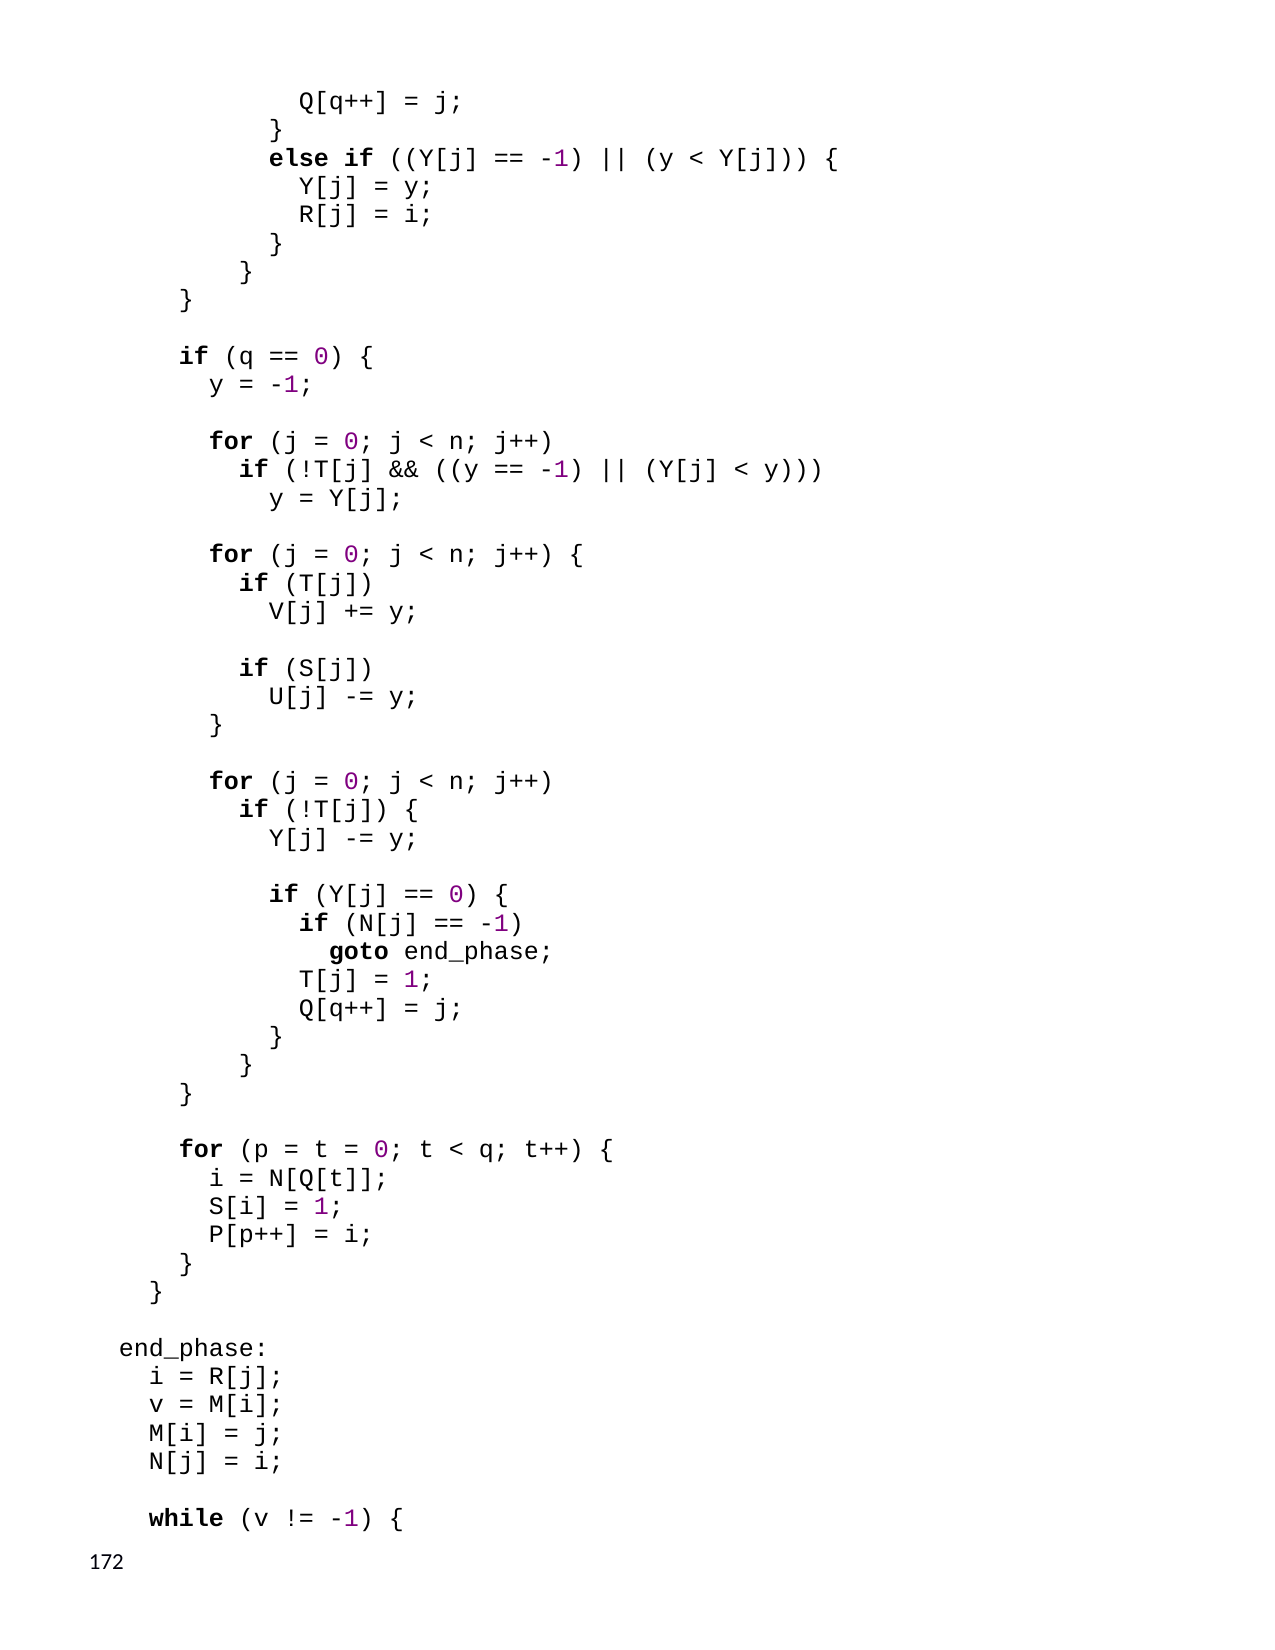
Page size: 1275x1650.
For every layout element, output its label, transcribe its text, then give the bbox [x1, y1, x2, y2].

text } [89, 117, 1186, 145]
text if (S[j]) [89, 655, 1186, 684]
text else if ((Y[j] == -1) || (y < Y[j])) { [89, 145, 1186, 174]
text for (p = t = 0; t < q; t++) { [89, 1137, 1186, 1165]
text } [89, 1052, 1186, 1080]
text i = R[j]; [89, 1364, 1186, 1392]
text V[j] += y; [89, 599, 1186, 627]
text } [89, 1279, 1186, 1307]
text while (v != -1) { [89, 1505, 1186, 1534]
text } [89, 287, 1186, 315]
text } [89, 1250, 1186, 1279]
text y = Y[j]; [89, 485, 1186, 514]
text T[j] = 1; [89, 967, 1186, 995]
text P[p++] = i; [89, 1222, 1186, 1250]
text for (j = 0; j < n; j++) [89, 769, 1186, 797]
text } [89, 259, 1186, 287]
text if (N[j] == -1) [89, 910, 1186, 939]
text y = -1; [89, 372, 1186, 400]
text Y[j] = y; [89, 174, 1186, 202]
text for (j = 0; j < n; j++) [89, 429, 1186, 457]
text if (Y[j] == 0) { [89, 882, 1186, 910]
text M[i] = j; [89, 1420, 1186, 1449]
text Q[q++] = j; [89, 995, 1186, 1024]
text } [89, 230, 1186, 259]
text N[j] = i; [89, 1449, 1186, 1477]
text U[j] -= y; [89, 684, 1186, 712]
text if (!T[j] && ((y == -1) || (Y[j] < y))) [89, 457, 1186, 485]
text Q[q++] = j; [89, 89, 1186, 117]
text S[i] = 1; [89, 1194, 1186, 1222]
text if (T[j]) [89, 570, 1186, 599]
text Y[j] -= y; [89, 825, 1186, 854]
text goto end_phase; [89, 939, 1186, 967]
text for (j = 0; j < n; j++) { [89, 542, 1186, 570]
text } [89, 1024, 1186, 1052]
text i = N[Q[t]]; [89, 1165, 1186, 1194]
text } [89, 712, 1186, 740]
text v = M[i]; [89, 1392, 1186, 1420]
text R[j] = i; [89, 202, 1186, 230]
text end_phase: [89, 1335, 1186, 1364]
text if (!T[j]) { [89, 797, 1186, 825]
text if (q == 0) { [89, 344, 1186, 372]
text } [89, 1080, 1186, 1109]
